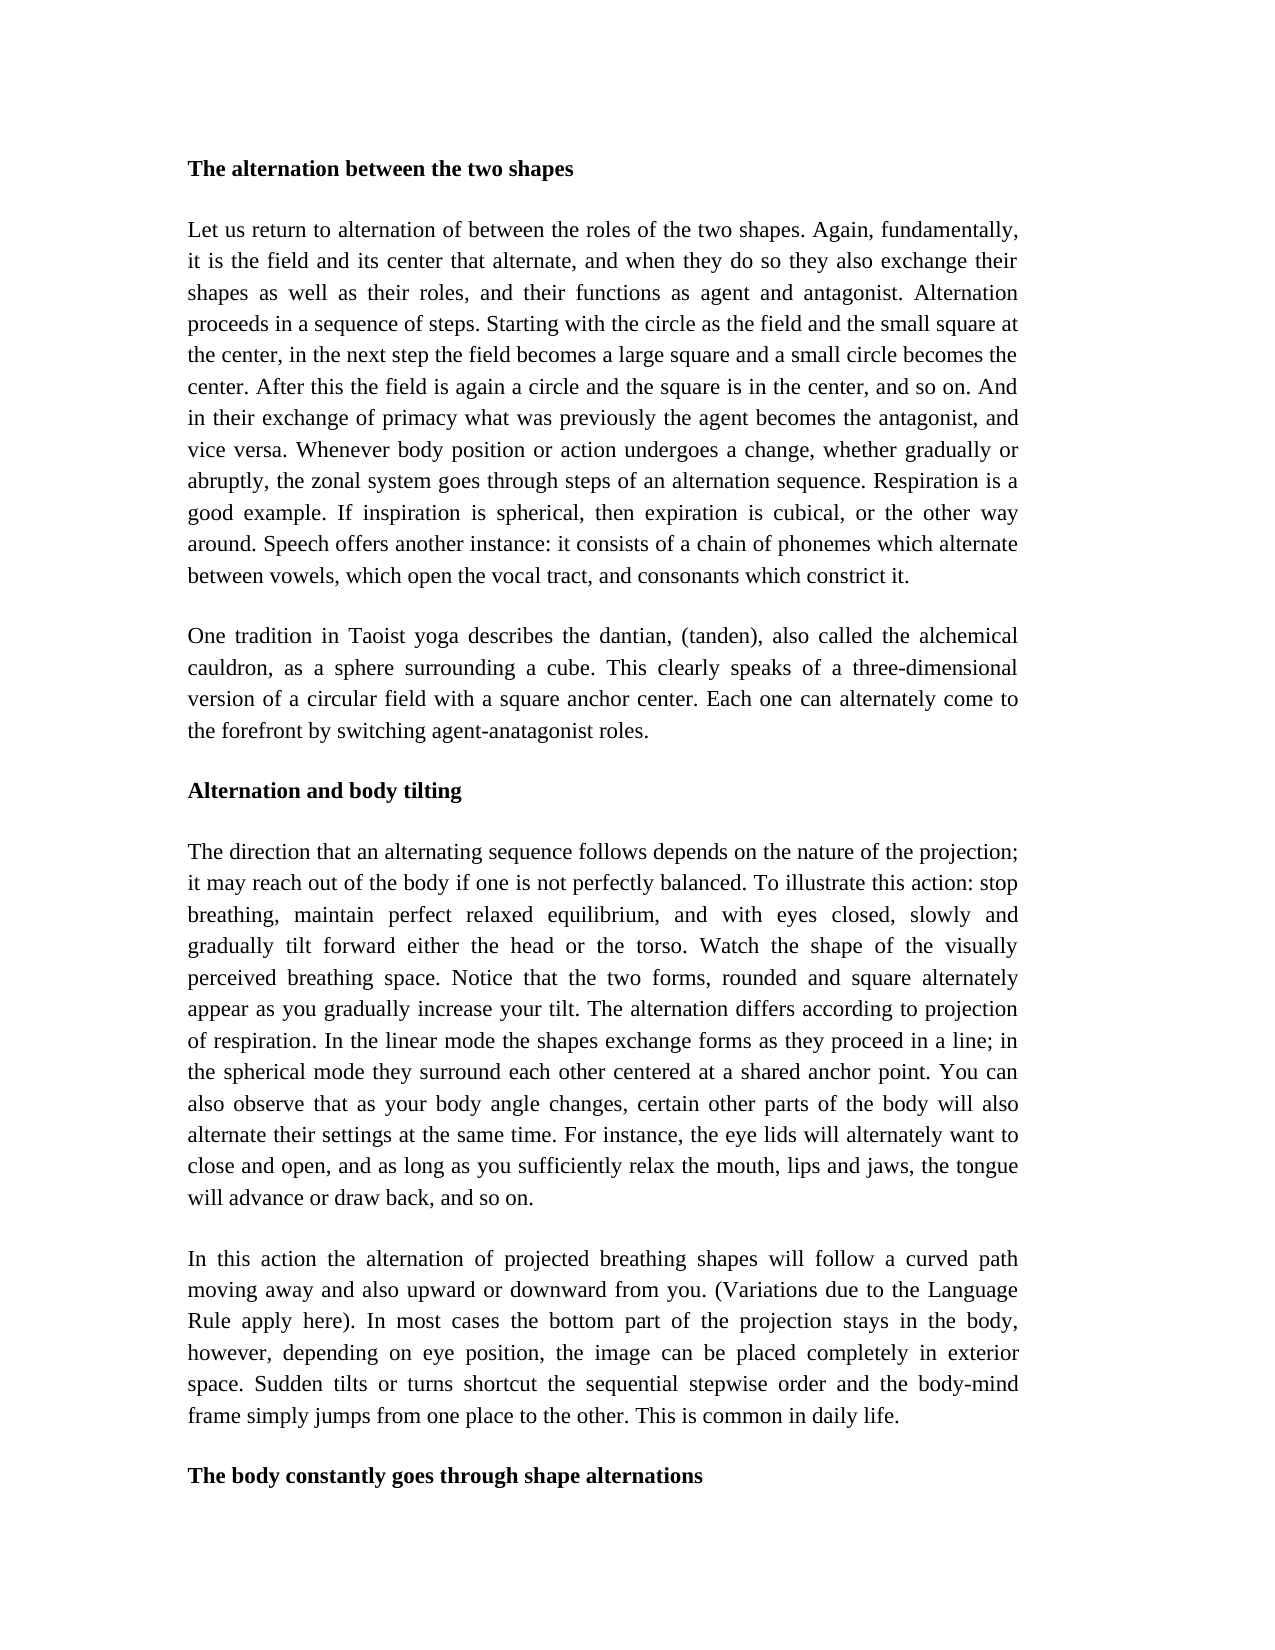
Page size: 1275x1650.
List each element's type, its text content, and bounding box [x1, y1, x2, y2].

text One tradition in Taoist yoga describes the dantian, (tanden), also called the alchemical cauldron, as a sphere surrounding a cube. This clearly speaks of a three-dimensional version of a circular field with a square anchor center. Each one can alternately come to the forefront by switching agent-anatagonist roles. [187, 617, 1020, 743]
text The body constantly goes through shape alternations [187, 1457, 1020, 1489]
text In this action the alternation of projected breathing shapes will follow a curved path moving away and also upward or downward from you. (Variations due to the Language Rule apply here). In most cases the bottom part of the projection stays in the body, however, depending on eye position, the image can be placed completely in exterior space. Sudden tilts or turns shortcut the sequential stepwise order and the body-mind frame simply jumps from one place to the other. This is common in daily life. [187, 1239, 1020, 1428]
text The direction that an alternating sequence follows depends on the nature of the projection; it may reach out of the body if one is not perfectly balanced. To illustrate this action: stop breathing, maintain perfect relaxed equilibrium, and with eyes closed, slowly and gradually tilt forward either the head or the torso. Watch the shape of the visually perceived breathing space. Notice that the two forms, rounded and square alternately appear as you gradually increase your tilt. The alternation differs according to projection of respiration. In the linear mode the shapes exchange forms as they proceed in a line; in the spherical mode they surround each other centered at a shared anchor point. You can also observe that as your body angle changes, certain other parts of the body will also alternate their settings at the same time. For instance, the eye lids will alternately want to close and open, and as long as you sufficiently relax the mouth, lips and jaws, the tongue will advance or draw back, and so on. [187, 833, 1020, 1210]
text Let us return to alternation of between the roles of the two shapes. Again, fundamentally, it is the field and its center that alternate, and when they do so they also exchange their shapes as well as their roles, and their functions as agent and antagonist. Alternation proceeds in a sequence of steps. Starting with the circle as the field and the small square at the center, in the next step the field becomes a large square and a small circle becomes the center. After this the field is again a circle and the square is in the center, and so on. And in their exchange of primacy what was previously the agent becomes the antagonist, and vice versa. Whenever body position or action undergoes a change, whether gradually or abruptly, the zonal system goes through steps of an alternation sequence. Respiration is a good example. If inspiration is spherical, then expiration is cubical, or the other way around. Speech offers another instance: it consists of a chain of phonemes which alternate between vowels, which open the vocal tract, and consonants which constrict it. [187, 211, 1020, 588]
text The alternation between the two shapes [187, 150, 1020, 181]
text Alternation and body tilting [187, 772, 1020, 804]
